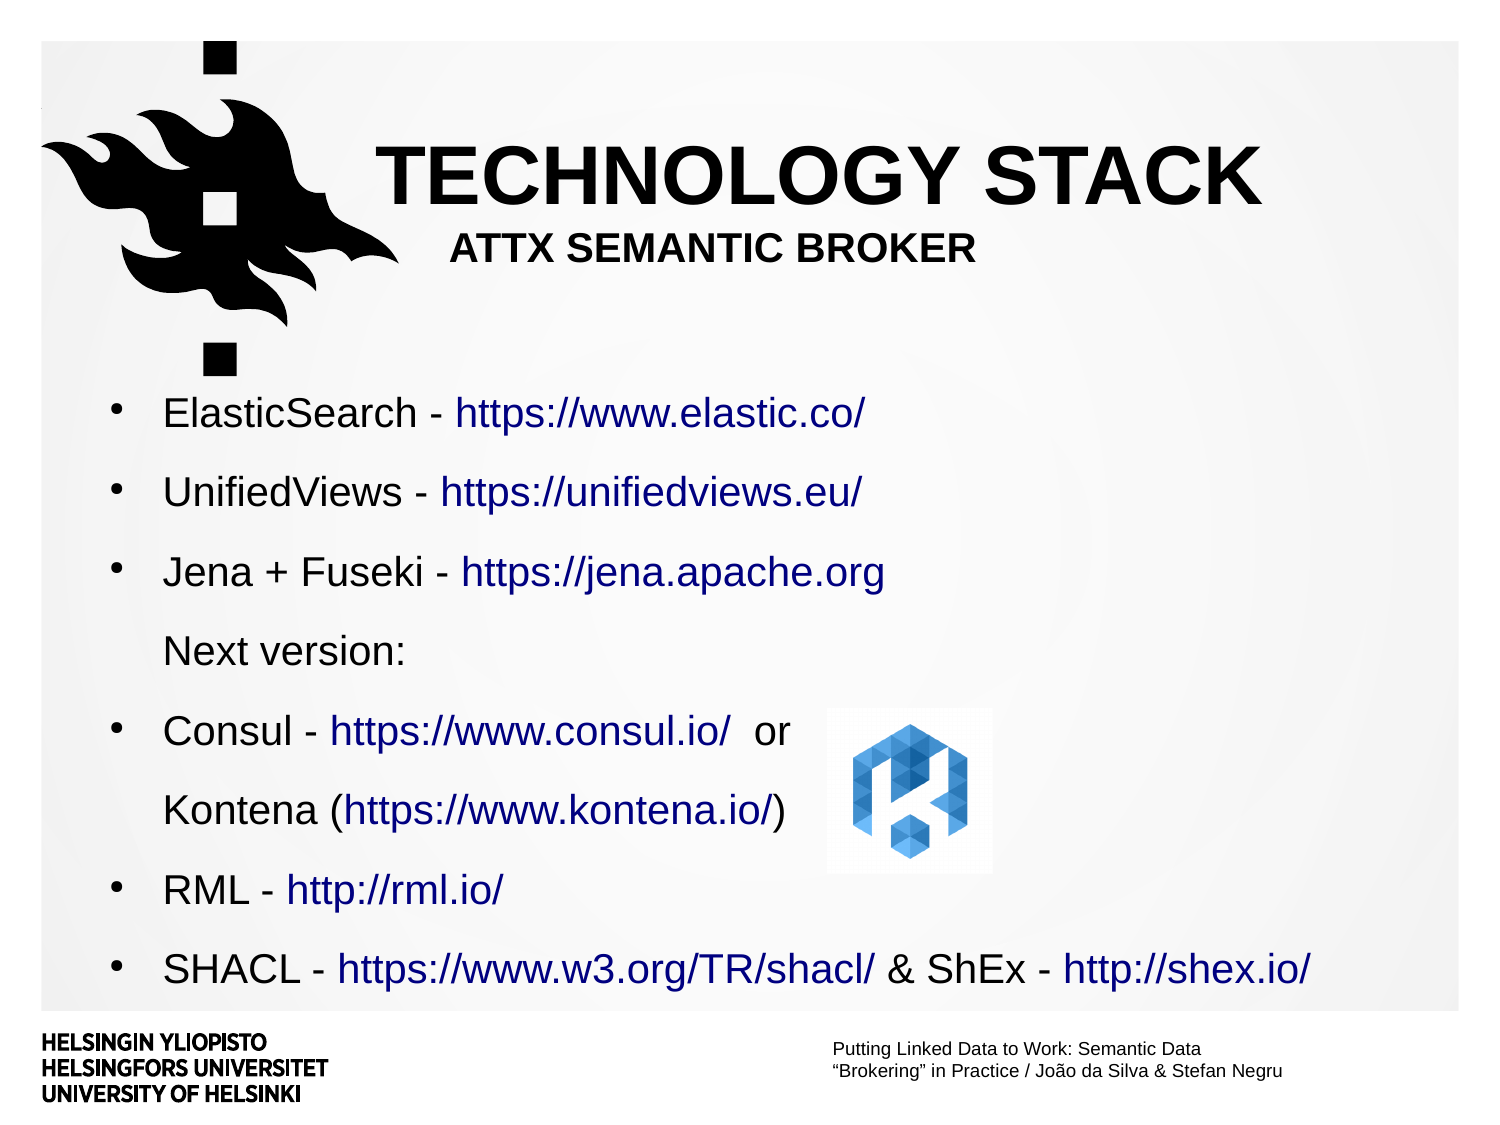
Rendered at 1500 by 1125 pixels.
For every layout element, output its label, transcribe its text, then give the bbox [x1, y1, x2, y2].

list ElasticSearch - https://www.elastic.co/ UnifiedViews - https://unifiedviews.eu/ Jena + Fuseki - https://jena.apache.org Next version: Consul - https://www.consul.io/ or Kontena (https://www.kontena.io/) RML - http://rml.io/ SHACL - https://www.w3.org/TR/shacl/ & ShEx - http://shex.io/ [76, 377, 1453, 993]
title Technology Stack ATTX Semantic Broker [360, 113, 1447, 319]
picture [204, 192, 236, 225]
footer Putting Linked Data to Work: Semantic Data “Brokering” in Practice / João da Silva & Stefan Negru [832, 1011, 1294, 1107]
picture [41, 41, 1459, 1011]
